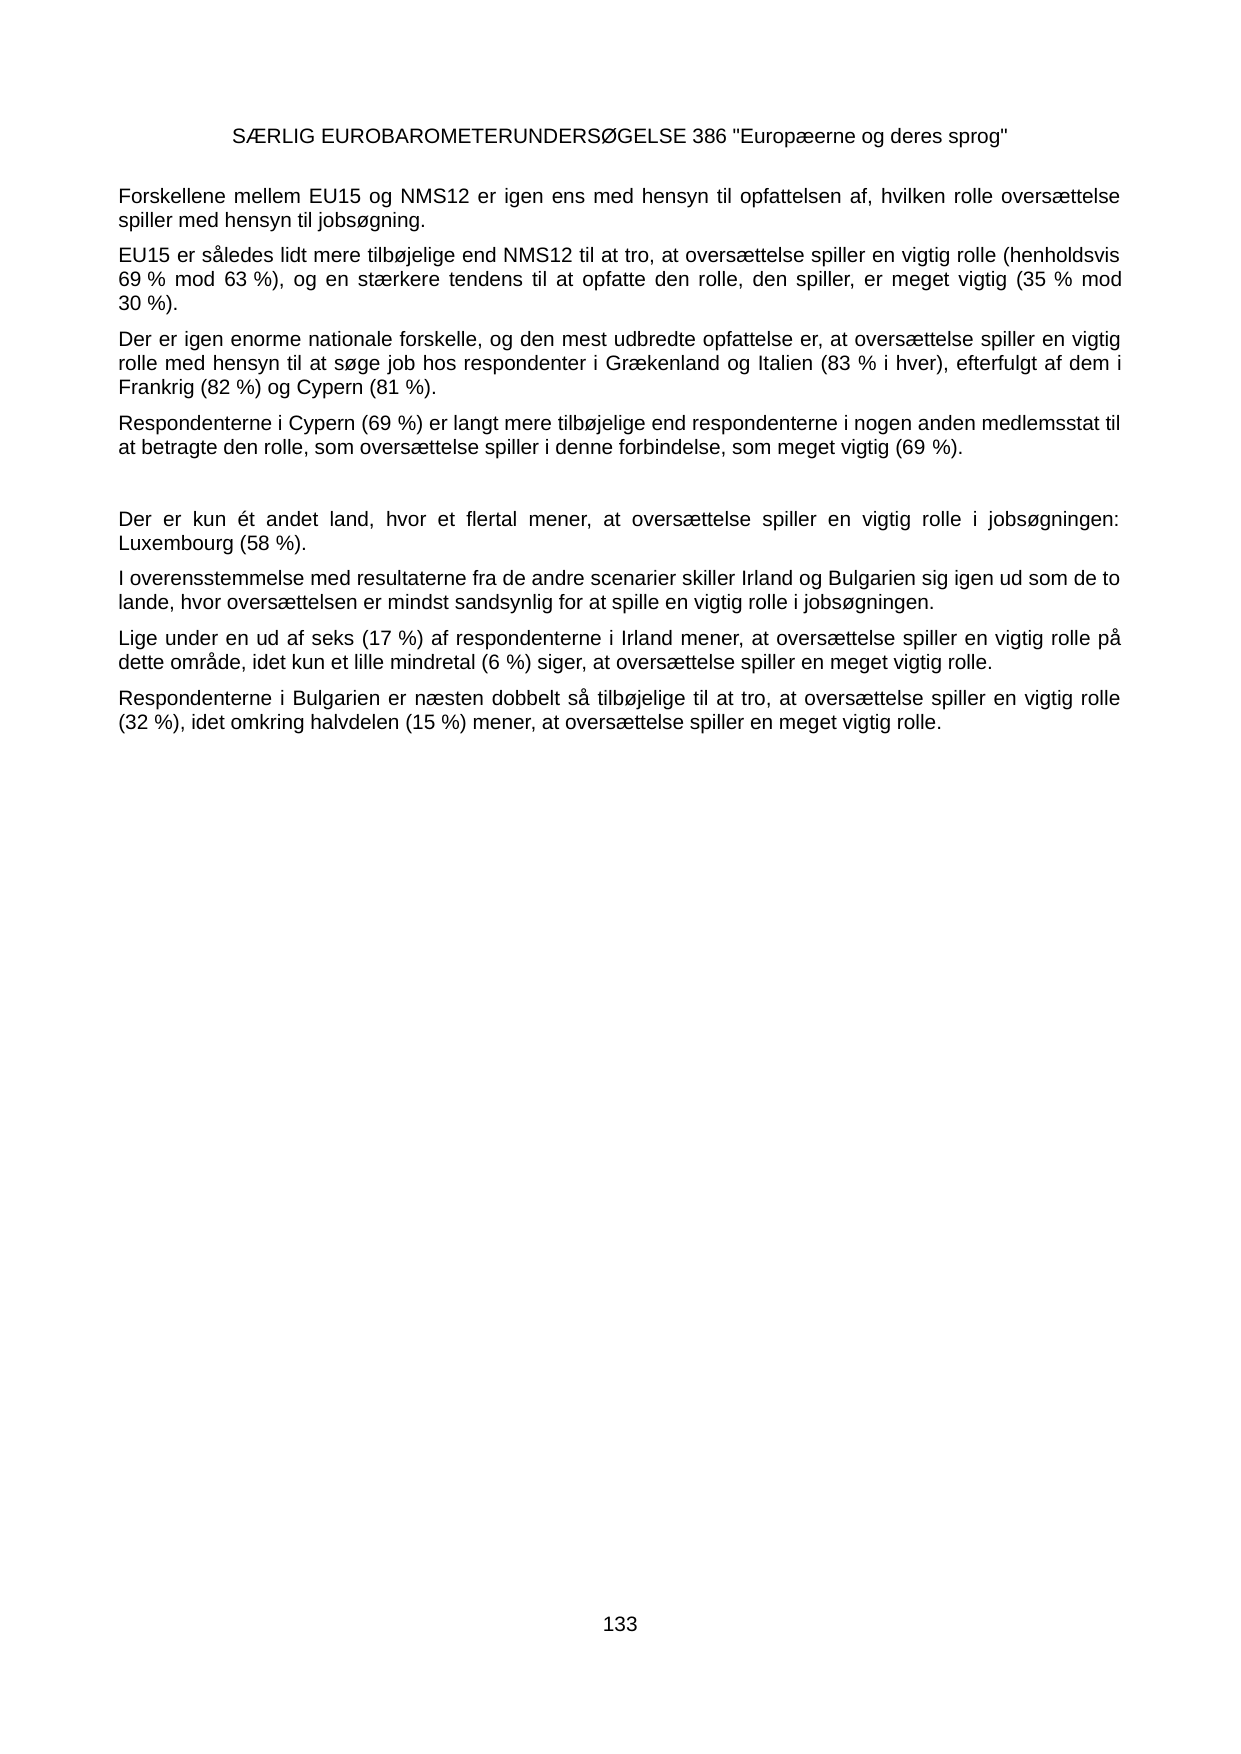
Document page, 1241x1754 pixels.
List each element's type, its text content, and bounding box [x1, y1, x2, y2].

text I overensstemmelse med resultaterne fra de andre scenarier skiller Irland og Bulgarien sig igen ud som de to lande, hvor oversættelsen er mindst sandsynlig for at spille en vigtig rolle i jobsøgningen. [118, 566, 1122, 614]
text Der er kun ét andet land, hvor et flertal mener, at oversættelse spiller en vigtig rolle i jobsøgningen: Luxembourg (58 %). [118, 506, 1122, 554]
text Der er igen enorme nationale forskelle, og den mest udbredte opfattelse er, at oversættelse spiller en vigtig rolle med hensyn til at søge job hos respondenter i Grækenland og Italien (83 % i hver), efterfulgt af dem i Frankrig (82 %) og Cypern (81 %). [118, 327, 1122, 399]
text EU15 er således lidt mere tilbøjelige end NMS12 til at tro, at oversættelse spiller en vigtig rolle (henholdsvis 69 % mod 63 %), og en stærkere tendens til at opfatte den rolle, den spiller, er meget vigtig (35 % mod 30 %). [118, 243, 1122, 315]
text Lige under en ud af seks (17 %) af respondenterne i Irland mener, at oversættelse spiller en vigtig rolle på dette område, idet kun et lille mindretal (6 %) siger, at oversættelse spiller en meget vigtig rolle. [118, 626, 1122, 674]
text Respondenterne i Bulgarien er næsten dobbelt så tilbøjelige til at tro, at oversættelse spiller en vigtig rolle (32 %), idet omkring halvdelen (15 %) mener, at oversættelse spiller en meget vigtig rolle. [118, 686, 1122, 734]
text Respondenterne i Cypern (69 %) er langt mere tilbøjelige end respondenterne i nogen anden medlemsstat til at betragte den rolle, som oversættelse spiller i denne forbindelse, som meget vigtig (69 %). [118, 411, 1122, 459]
text Forskellene mellem EU15 og NMS12 er igen ens med hensyn til opfattelsen af, hvilken rolle oversættelse spiller med hensyn til jobsøgning. [118, 183, 1122, 231]
